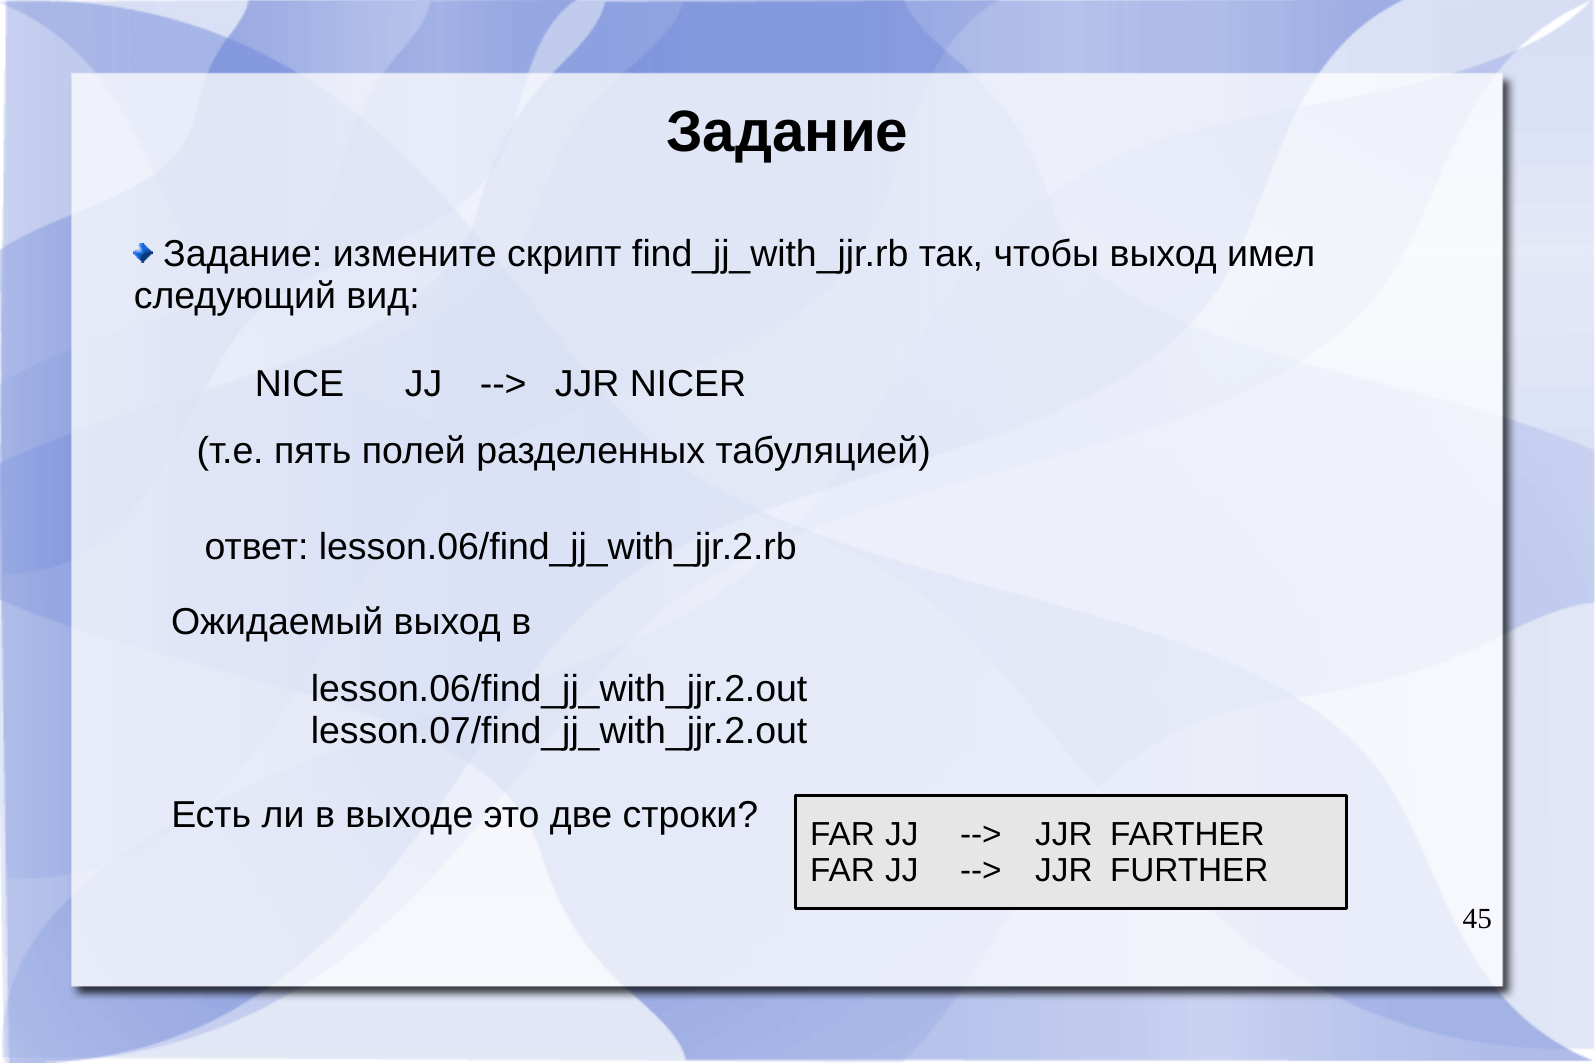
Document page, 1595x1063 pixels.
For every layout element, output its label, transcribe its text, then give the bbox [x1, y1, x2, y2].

picture [0, 0, 1595, 1063]
text_box Ожидаемый выход в [156, 592, 547, 650]
text_box ответ: lesson.06/find_jj_with_jjr.2.rb [189, 518, 812, 576]
text_box lesson.06/find_jj_with_jjr.2.out lesson.07/find_jj_with_jjr.2.out [296, 659, 823, 759]
text_box FAR JJ --> JJR FARTHER FAR JJ --> JJR FURTHER [795, 795, 1347, 909]
text_box Задание: измените скрипт find_jj_with_jjr.rb так, чтобы выход имел следующий вид: [119, 225, 1453, 324]
text_box Есть ли в выходе это две строки? [156, 786, 775, 844]
title Задание [75, 75, 1501, 188]
text_box (т.е. пять полей разделенных табуляцией) [181, 422, 947, 479]
text_box NICE JJ --> JJR NICER [240, 355, 762, 413]
